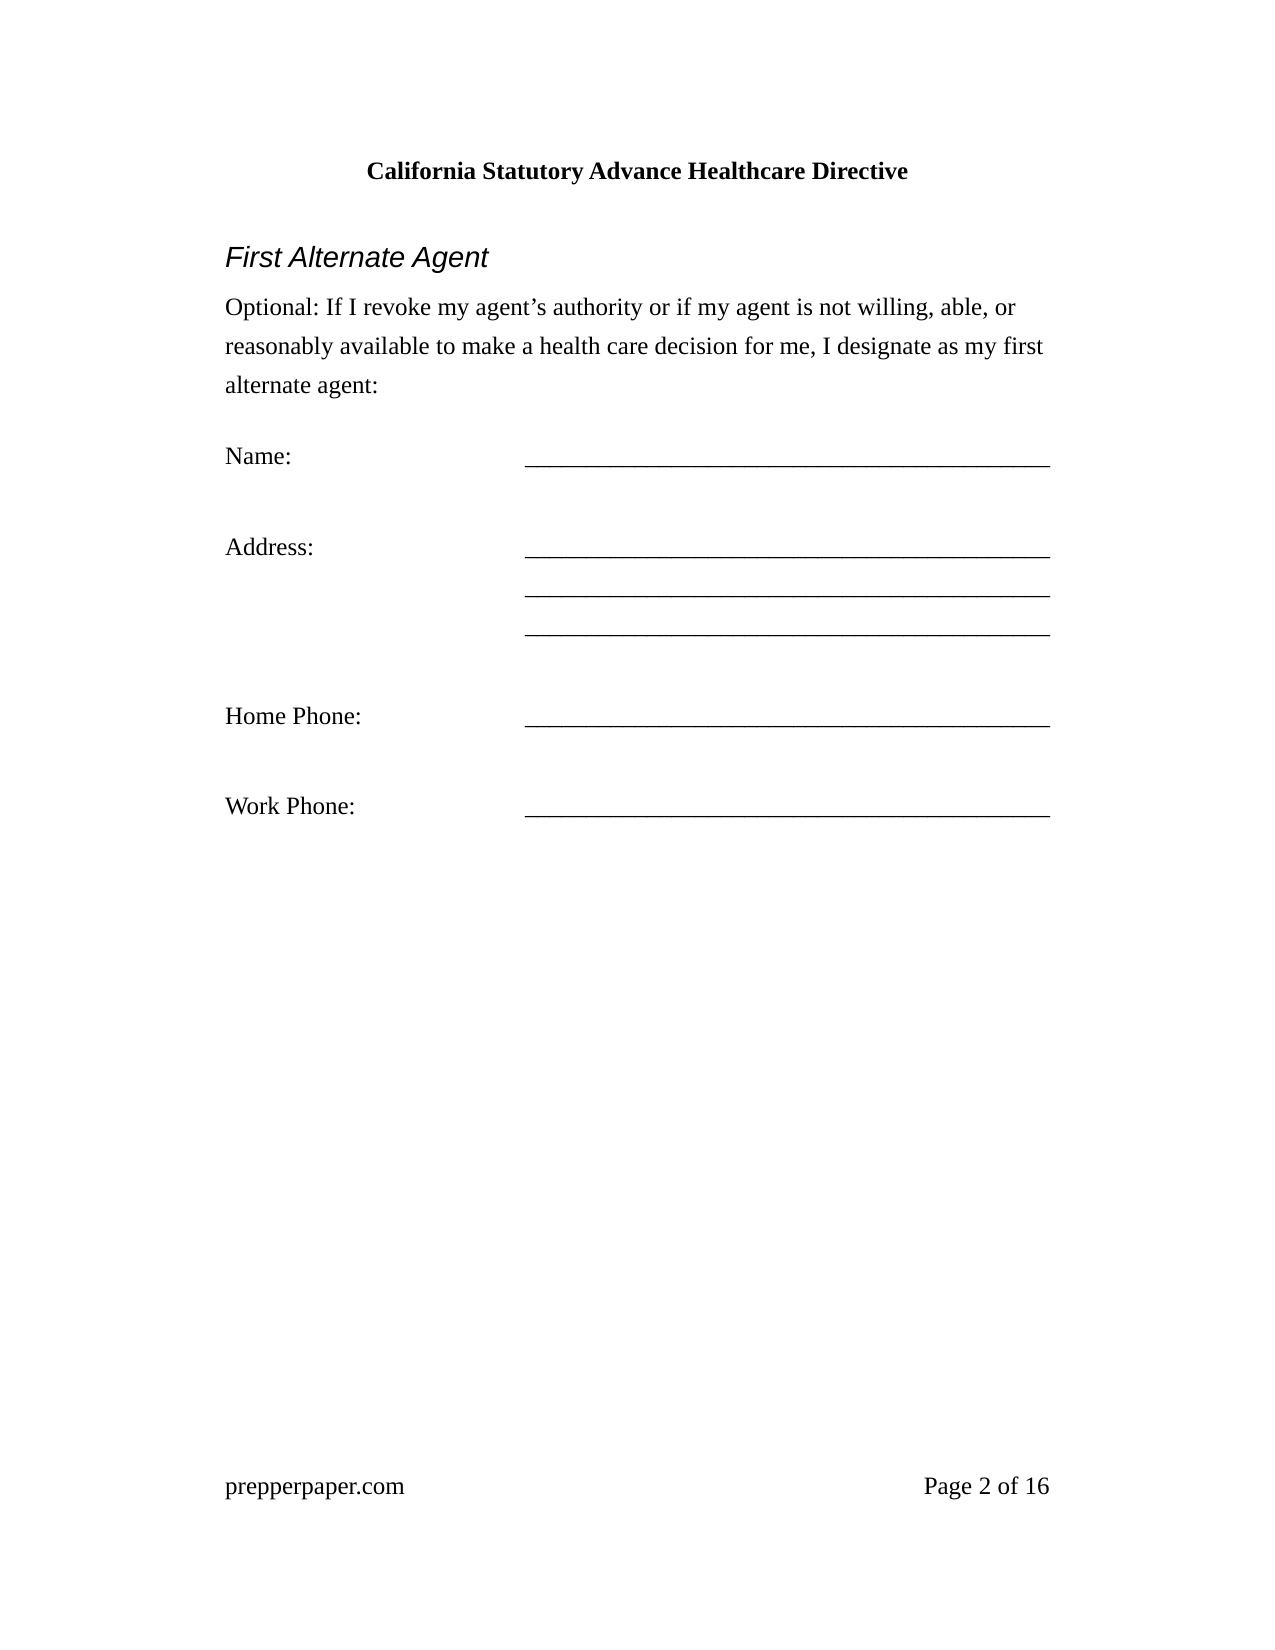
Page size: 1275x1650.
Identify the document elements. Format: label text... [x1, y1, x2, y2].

text Home Phone: [225, 701, 1050, 730]
text Name: [225, 441, 1050, 470]
text Address: [225, 532, 1050, 639]
text Work Phone: [225, 791, 1050, 820]
subtitle First Alternate Agent [225, 240, 1050, 273]
text Optional: If I revoke my agent’s authority or if my agent is not willing, able, or reasonably available to make a health care decision for me, I designate as my first alternate agent: [225, 292, 1050, 399]
